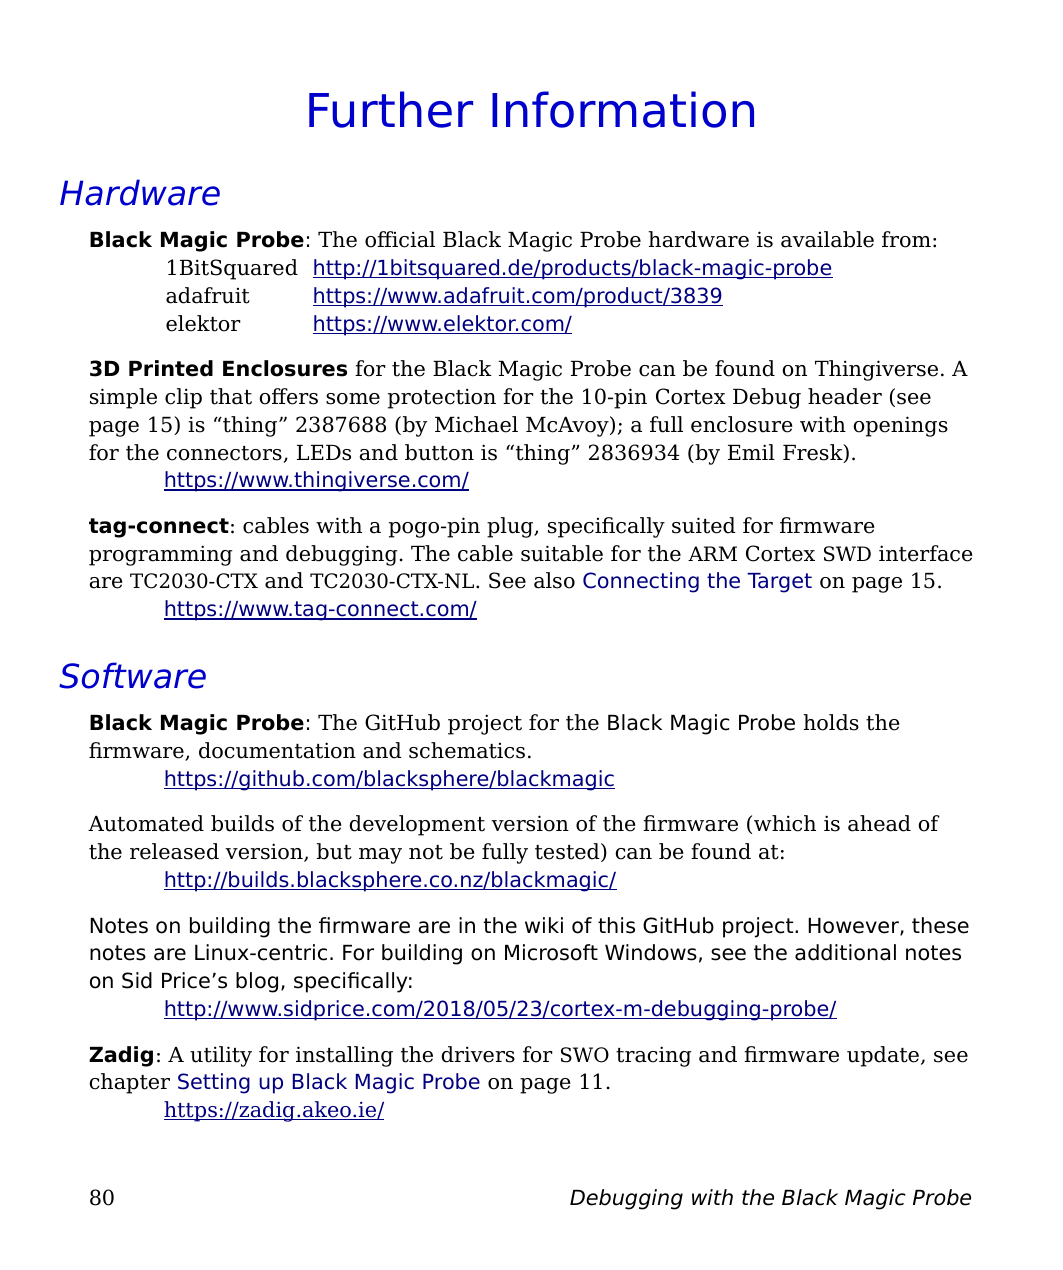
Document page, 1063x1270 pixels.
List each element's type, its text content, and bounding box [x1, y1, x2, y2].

subtitle Software [59, 658, 974, 697]
text Zadig: A utility for installing the drivers for SWO tracing and firmware update, see chapter Setting up Black Magic Probe on page 11. https://zadig.akeo.ie/ [88, 1043, 974, 1122]
text Notes on building the firmware are in the wiki of this GitHub project. However, these notes are Linux-centric. For building on Microsoft Windows, see the additional notes on Sid Price’s blog, specifically: http://www.sidprice.com/2018/05/23/cortex-m-debugging-probe/ [88, 914, 974, 1021]
subtitle Further Information [88, 84, 974, 138]
text Black Magic Probe: The GitHub project for the Black Magic Probe holds the firmware, documentation and schematics. https://github.com/blacksphere/blackmagic [88, 711, 974, 791]
subtitle Hardware [59, 174, 974, 213]
text tag-connect: cables with a pogo-pin plug, specifically suited for firmware programming and debugging. The cable suitable for the ARM Cortex SWD interface are TC2030-CTX and TC2030-CTX-NL. See also Connecting the Target on page 15. https://www.tag-connect.com/ [88, 514, 974, 622]
text 3D Printed Enclosures for the Black Magic Probe can be found on Thingiverse. A simple clip that offers some protection for the 10-pin Cortex Debug header (see page 15) is “thing” 2387688 (by Michael McAvoy); a full enclosure with openings for the connectors, LEDs and button is “thing” 2836934 (by Emil Fresk). https://www.thingiverse.com/ [88, 357, 974, 493]
text Black Magic Probe: The official Black Magic Probe hardware is available from: 1BitSquared http://1bitsquared.de/products/black-magic-probe adafruit https://www.adafruit.com/product/3839 elektor https://www.elektor.com/ [88, 228, 974, 336]
text Automated builds of the development version of the firmware (which is ahead of the released version, but may not be fully tested) can be found at: http://builds.blacksphere.co.nz/blackmagic/ [88, 812, 974, 892]
